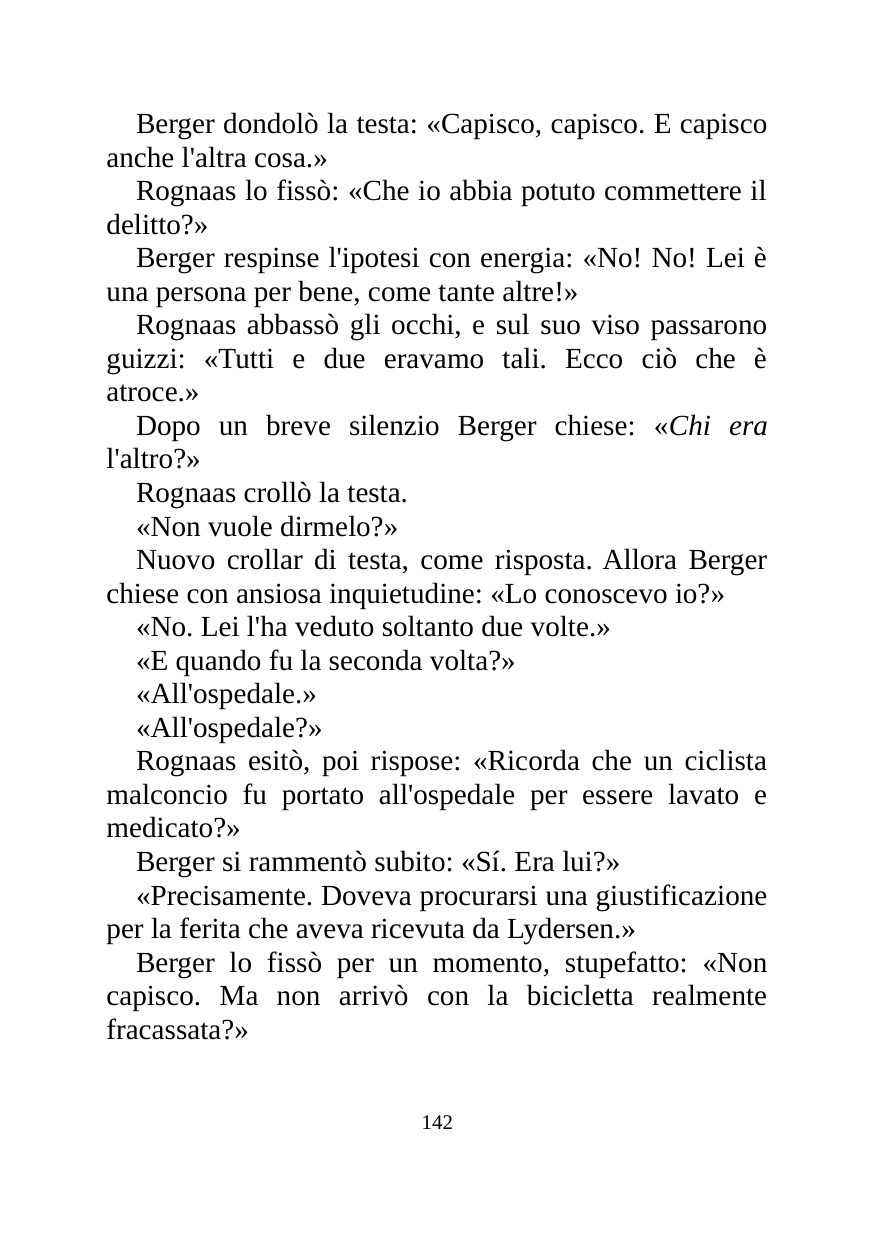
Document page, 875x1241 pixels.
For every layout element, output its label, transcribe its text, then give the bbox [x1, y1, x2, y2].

text «All'ospedale?» [106, 710, 768, 743]
text «E quando fu la seconda volta?» [106, 643, 768, 676]
text Dopo un breve silenzio Berger chiese: «Chi era l'altro?» [106, 408, 768, 475]
text Rognaas esitò, poi rispose: «Ricorda che un ciclista malconcio fu portato all'ospedale per essere lavato e medicato?» [106, 743, 768, 844]
text «Precisamente. Doveva procurarsi una giustificazione per la ferita che aveva ricevuta da Lydersen.» [106, 878, 768, 945]
text Berger lo fissò per un momento, stupefatto: «Non capisco. Ma non arrivò con la bicicletta realmente fracassata?» [106, 945, 768, 1045]
text «All'ospedale.» [106, 676, 768, 710]
text Rognaas lo fissò: «Che io abbia potuto commettere il delitto?» [106, 173, 768, 240]
text Berger dondolò la testa: «Capisco, capisco. E capisco anche l'altra cosa.» [106, 106, 768, 173]
text Rognaas crollò la testa. [106, 475, 768, 509]
text Rognaas abbassò gli occhi, e sul suo viso passarono guizzi: «Tutti e due eravamo tali. Ecco ciò che è atroce.» [106, 307, 768, 408]
text Nuovo crollar di testa, come risposta. Allora Berger chiese con ansiosa inquietudine: «Lo conoscevo io?» [106, 542, 768, 609]
text Berger si rammentò subito: «Sí. Era lui?» [106, 844, 768, 878]
text Berger respinse l'ipotesi con energia: «No! No! Lei è una persona per bene, come tante altre!» [106, 240, 768, 307]
text «No. Lei l'ha veduto soltanto due volte.» [106, 609, 768, 643]
text «Non vuole dirmelo?» [106, 509, 768, 542]
